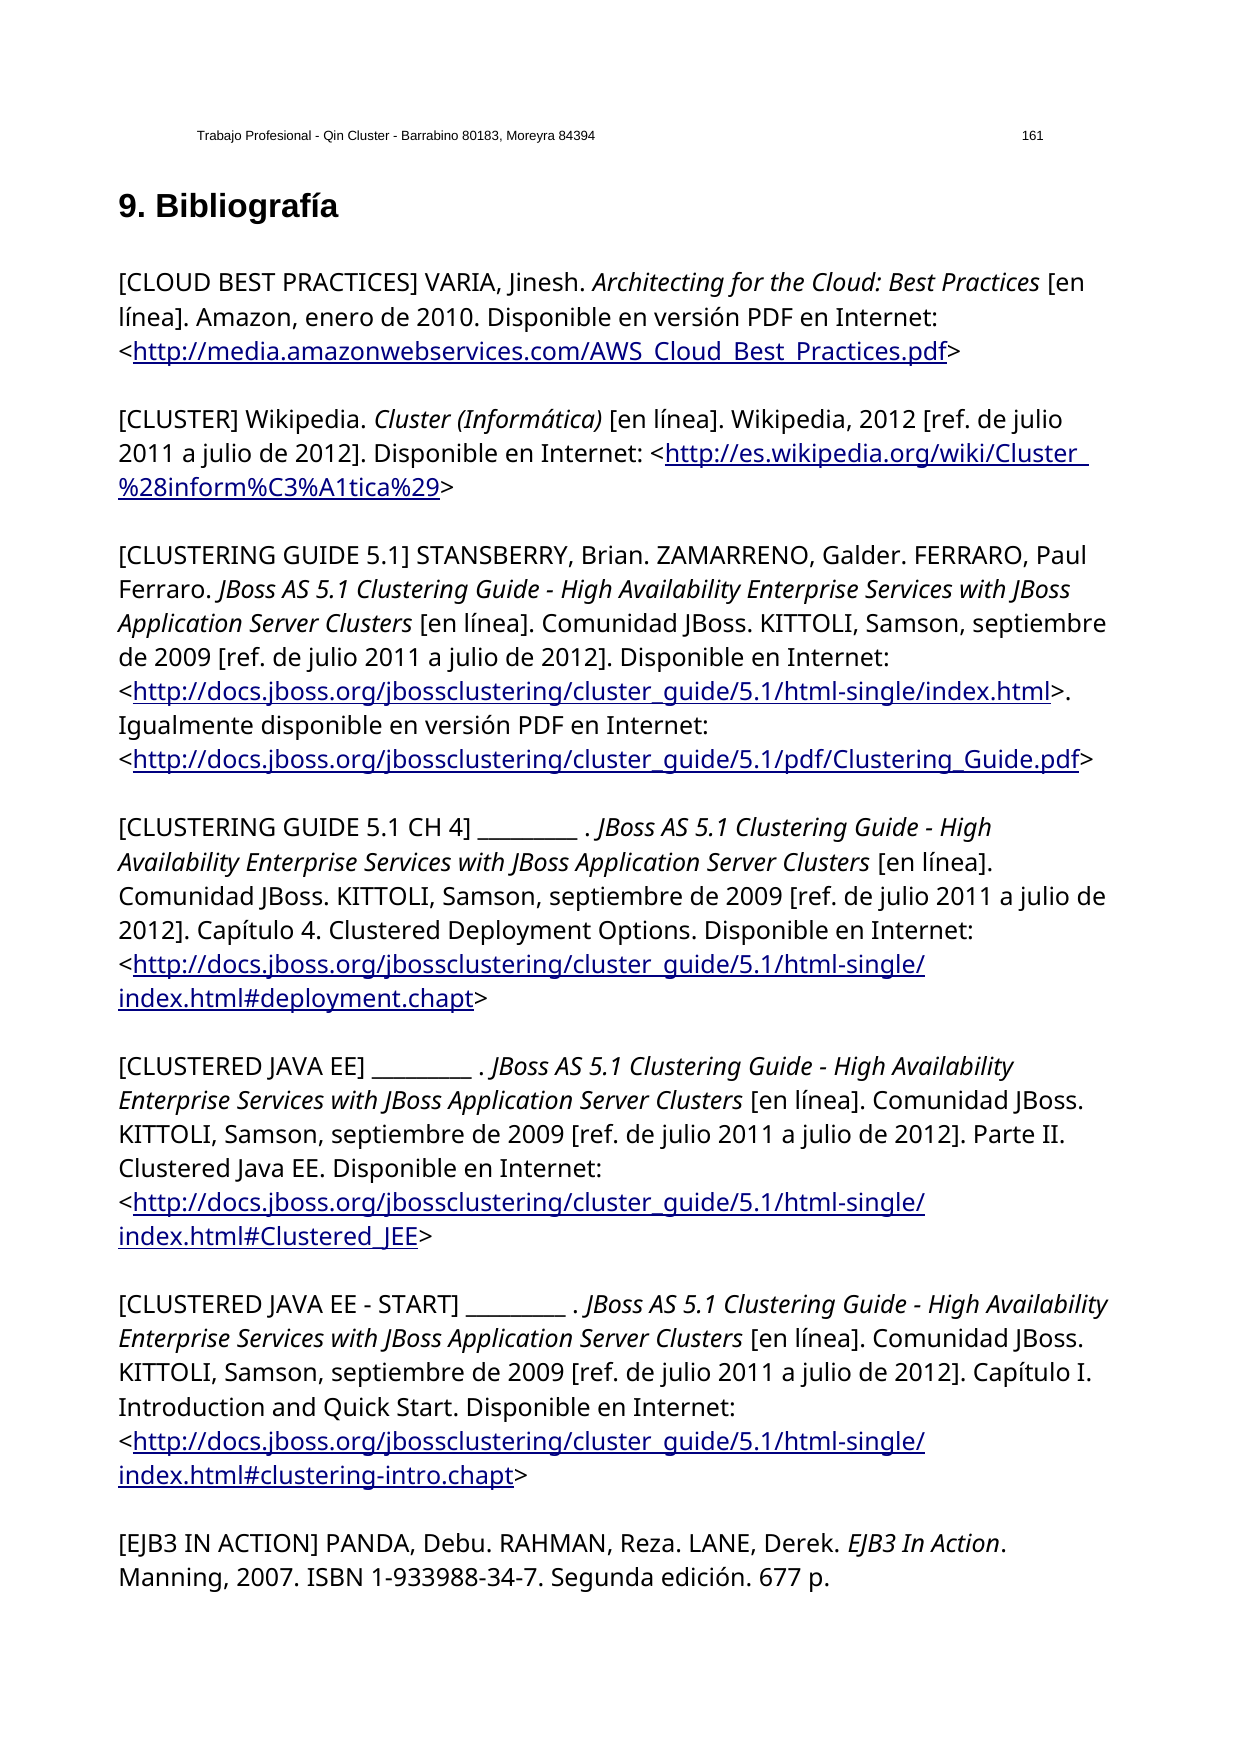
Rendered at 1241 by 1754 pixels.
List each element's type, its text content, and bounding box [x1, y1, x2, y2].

subtitle 9. Bibliografía [118, 187, 1122, 225]
text [CLUSTERED JAVA EE] _________ . JBoss AS 5.1 Clustering Guide - High Availability Enterprise Services with JBoss Application Server Clusters [en línea]. Comunidad JBoss. KITTOLI, Samson, septiembre de 2009 [ref. de julio 2011 a julio de 2012]. Parte II. Clustered Java EE. Disponible en Internet: <http://docs.jboss.org/jbossclustering/cluster_guide/5.1/html-single/index.html#Clustered_JEE> [118, 1048, 1122, 1253]
text [CLUSTER] Wikipedia. Cluster (Informática) [en línea]. Wikipedia, 2012 [ref. de julio 2011 a julio de 2012]. Disponible en Internet: <http://es.wikipedia.org/wiki/Cluster_%28inform%C3%A1tica%29> [118, 401, 1122, 503]
text [CLUSTERED JAVA EE - START] _________ . JBoss AS 5.1 Clustering Guide - High Availability Enterprise Services with JBoss Application Server Clusters [en línea]. Comunidad JBoss. KITTOLI, Samson, septiembre de 2009 [ref. de julio 2011 a julio de 2012]. Capítulo I. Introduction and Quick Start. Disponible en Internet: <http://docs.jboss.org/jbossclustering/cluster_guide/5.1/html-single/index.html#clustering-intro.chapt> [118, 1287, 1122, 1491]
text [CLUSTERING GUIDE 5.1] STANSBERRY, Brian. ZAMARRENO, Galder. FERRARO, Paul Ferraro. JBoss AS 5.1 Clustering Guide - High Availability Enterprise Services with JBoss Application Server Clusters [en línea]. Comunidad JBoss. KITTOLI, Samson, septiembre de 2009 [ref. de julio 2011 a julio de 2012]. Disponible en Internet: <http://docs.jboss.org/jbossclustering/cluster_guide/5.1/html-single/index.html>. Igualmente disponible en versión PDF en Internet: <http://docs.jboss.org/jbossclustering/cluster_guide/5.1/pdf/Clustering_Guide.pdf> [118, 538, 1122, 776]
text [CLOUD BEST PRACTICES] VARIA, Jinesh. Architecting for the Cloud: Best Practices [en línea]. Amazon, enero de 2010. Disponible en versión PDF en Internet: <http://media.amazonwebservices.com/AWS_Cloud_Best_Practices.pdf> [118, 265, 1122, 367]
text [EJB3 IN ACTION] PANDA, Debu. RAHMAN, Reza. LANE, Derek. EJB3 In Action. Manning, 2007. ISBN 1-933988-34-7. Segunda edición. 677 p. [118, 1525, 1122, 1593]
text [CLUSTERING GUIDE 5.1 CH 4] _________ . JBoss AS 5.1 Clustering Guide - High Availability Enterprise Services with JBoss Application Server Clusters [en línea]. Comunidad JBoss. KITTOLI, Samson, septiembre de 2009 [ref. de julio 2011 a julio de 2012]. Capítulo 4. Clustered Deployment Options. Disponible en Internet: <http://docs.jboss.org/jbossclustering/cluster_guide/5.1/html-single/index.html#deployment.chapt> [118, 810, 1122, 1014]
